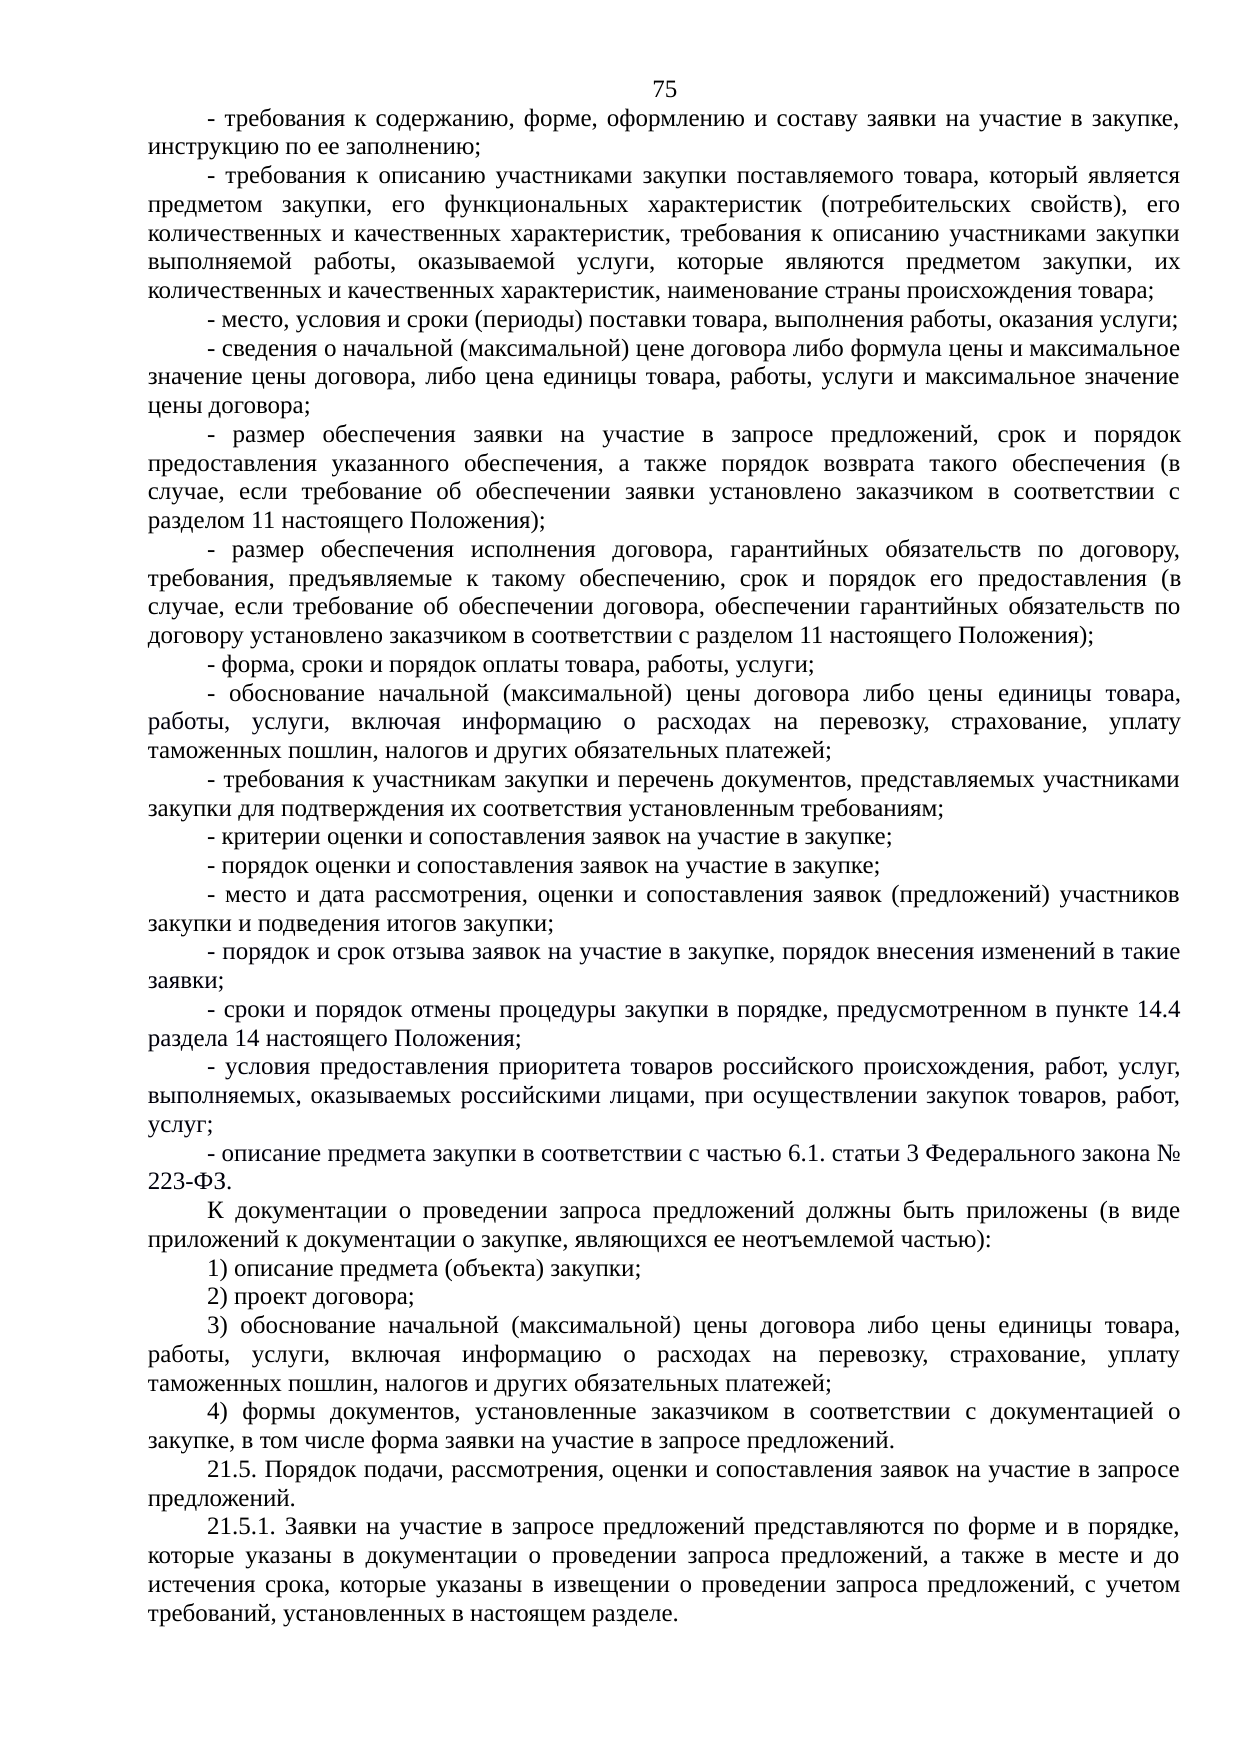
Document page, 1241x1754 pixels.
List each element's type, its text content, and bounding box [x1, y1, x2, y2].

text - требования к описанию участниками закупки поставляемого товара, который является предметом закупки, его функциональных характеристик (потребительских свойств), его количественных и качественных характеристик, требования к описанию участниками закупки выполняемой работы, оказываемой услуги, которые являются предметом закупки, их количественных и качественных характеристик, наименование страны происхождения товара; [148, 160, 1181, 304]
text - требования к участникам закупки и перечень документов, представляемых участниками закупки для подтверждения их соответствия установленным требованиям; [148, 764, 1181, 821]
text - порядок и срок отзыва заявок на участие в закупке, порядок внесения изменений в такие заявки; [148, 936, 1181, 994]
text - требования к содержанию, форме, оформлению и составу заявки на участие в закупке, инструкцию по ее заполнению; [148, 103, 1181, 160]
text - место и дата рассмотрения, оценки и сопоставления заявок (предложений) участников закупки и подведения итогов закупки; [148, 879, 1181, 936]
text - порядок оценки и сопоставления заявок на участие в закупке; [148, 850, 1181, 879]
text 3) обоснование начальной (максимальной) цены договора либо цены единицы товара, работы, услуги, включая информацию о расходах на перевозку, страхование, уплату таможенных пошлин, налогов и других обязательных платежей; [148, 1310, 1181, 1396]
text - условия предоставления приоритета товаров российского происхождения, работ, услуг, выполняемых, оказываемых российскими лицами, при осуществлении закупок товаров, работ, услуг; [148, 1051, 1181, 1138]
text - размер обеспечения заявки на участие в запросе предложений, срок и порядок предоставления указанного обеспечения, а также порядок возврата такого обеспечения (в случае, если требование об обеспечении заявки установлено заказчиком в соответствии с разделом 11 настоящего Положения); [148, 419, 1181, 534]
text - критерии оценки и сопоставления заявок на участие в закупке; [148, 821, 1181, 850]
text - сведения о начальной (максимальной) цене договора либо формула цены и максимальное значение цены договора, либо цена единицы товара, работы, услуги и максимальное значение цены договора; [148, 333, 1181, 419]
text 2) проект договора; [148, 1281, 1181, 1310]
text 1) описание предмета (объекта) закупки; [148, 1253, 1181, 1281]
text - сроки и порядок отмены процедуры закупки в порядке, предусмотренном в пункте 14.4 раздела 14 настоящего Положения; [148, 994, 1181, 1051]
text К документации о проведении запроса предложений должны быть приложены (в виде приложений к документации о закупке, являющихся ее неотъемлемой частью): [148, 1195, 1181, 1253]
text - форма, сроки и порядок оплаты товара, работы, услуги; [148, 649, 1181, 678]
text 21.5. Порядок подачи, рассмотрения, оценки и сопоставления заявок на участие в запросе предложений. [148, 1454, 1181, 1511]
text - размер обеспечения исполнения договора, гарантийных обязательств по договору, требования, предъявляемые к такому обеспечению, срок и порядок его предоставления (в случае, если требование об обеспечении договора, обеспечении гарантийных обязательств по договору установлено заказчиком в соответствии с разделом 11 настоящего Положения); [148, 534, 1181, 649]
text 21.5.1. Заявки на участие в запросе предложений представляются по форме и в порядке, которые указаны в документации о проведении запроса предложений, а также в месте и до истечения срока, которые указаны в извещении о проведении запроса предложений, с учетом требований, установленных в настоящем разделе. [148, 1511, 1181, 1626]
text - место, условия и сроки (периоды) поставки товара, выполнения работы, оказания услуги; [148, 304, 1181, 333]
text 4) формы документов, установленные заказчиком в соответствии с документацией о закупке, в том числе форма заявки на участие в запросе предложений. [148, 1396, 1181, 1454]
text - обоснование начальной (максимальной) цены договора либо цены единицы товара, работы, услуги, включая информацию о расходах на перевозку, страхование, уплату таможенных пошлин, налогов и других обязательных платежей; [148, 678, 1181, 764]
text - описание предмета закупки в соответствии с частью 6.1. статьи 3 Федерального закона № 223-ФЗ. [148, 1138, 1181, 1195]
